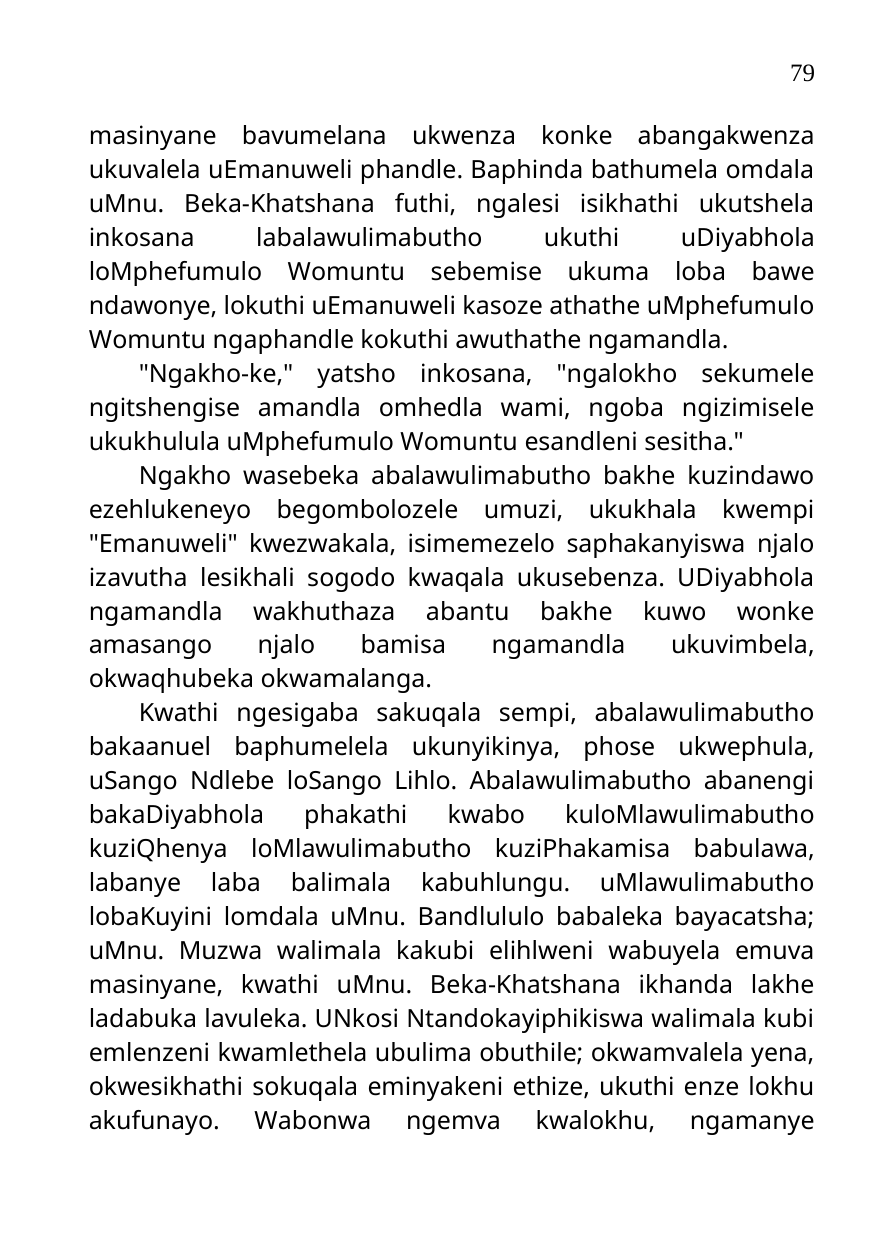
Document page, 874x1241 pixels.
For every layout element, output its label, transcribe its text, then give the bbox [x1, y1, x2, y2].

text masinyane bavumelana ukwenza konke abangakwenza ukuvalela uEmanuweli phandle. Baphinda bathumela omdala uMnu. Beka-Khatshana futhi, ngalesi isikhathi ukutshela inkosana labalawulimabutho ukuthi uDiyabhola loMphefumulo Womuntu sebemise ukuma loba bawe ndawonye, lokuthi uEmanuweli kasoze athathe uMphefumulo Womuntu ngaphandle kokuthi awuthathe ngamandla. [88, 118, 815, 356]
text Ngakho wasebeka abalawulimabutho bakhe kuzindawo ezehlukeneyo begombolozele umuzi, ukukhala kwempi "Emanuweli" kwezwakala, isimemezelo saphakanyiswa njalo izavutha lesikhali sogodo kwaqala ukusebenza. UDiyabhola ngamandla wakhuthaza abantu bakhe kuwo wonke amasango njalo bamisa ngamandla ukuvimbela, okwaqhubeka okwamalanga. [88, 458, 815, 695]
text "Ngakho-ke," yatsho inkosana, "ngalokho sekumele ngitshengise amandla omhedla wami, ngoba ngizimisele ukukhulula uMphefumulo Womuntu esandleni sesitha." [88, 356, 815, 458]
text Kwathi ngesigaba sakuqala sempi, abalawulimabutho bakaanuel baphumelela ukunyikinya, phose ukwephula, uSango Ndlebe loSango Lihlo. Abalawulimabutho abanengi bakaDiyabhola phakathi kwabo kuloMlawulimabutho kuziQhenya loMlawulimabutho kuziPhakamisa babulawa, labanye laba balimala kabuhlungu. uMlawulimabutho lobaKuyini lomdala uMnu. Bandlululo babaleka bayacatsha; uMnu. Muzwa walimala kakubi elihlweni wabuyela emuva masinyane, kwathi uMnu. Beka-Khatshana ikhanda lakhe ladabuka lavuleka. UNkosi Ntandokayiphikiswa walimala kubi emlenzeni kwamlethela ubulima obuthile; okwamvalela yena, okwesikhathi sokuqala eminyakeni ethize, ukuthi enze lokhu akufunayo. Wabonwa ngemva kwalokhu, ngamanye [88, 695, 815, 1137]
